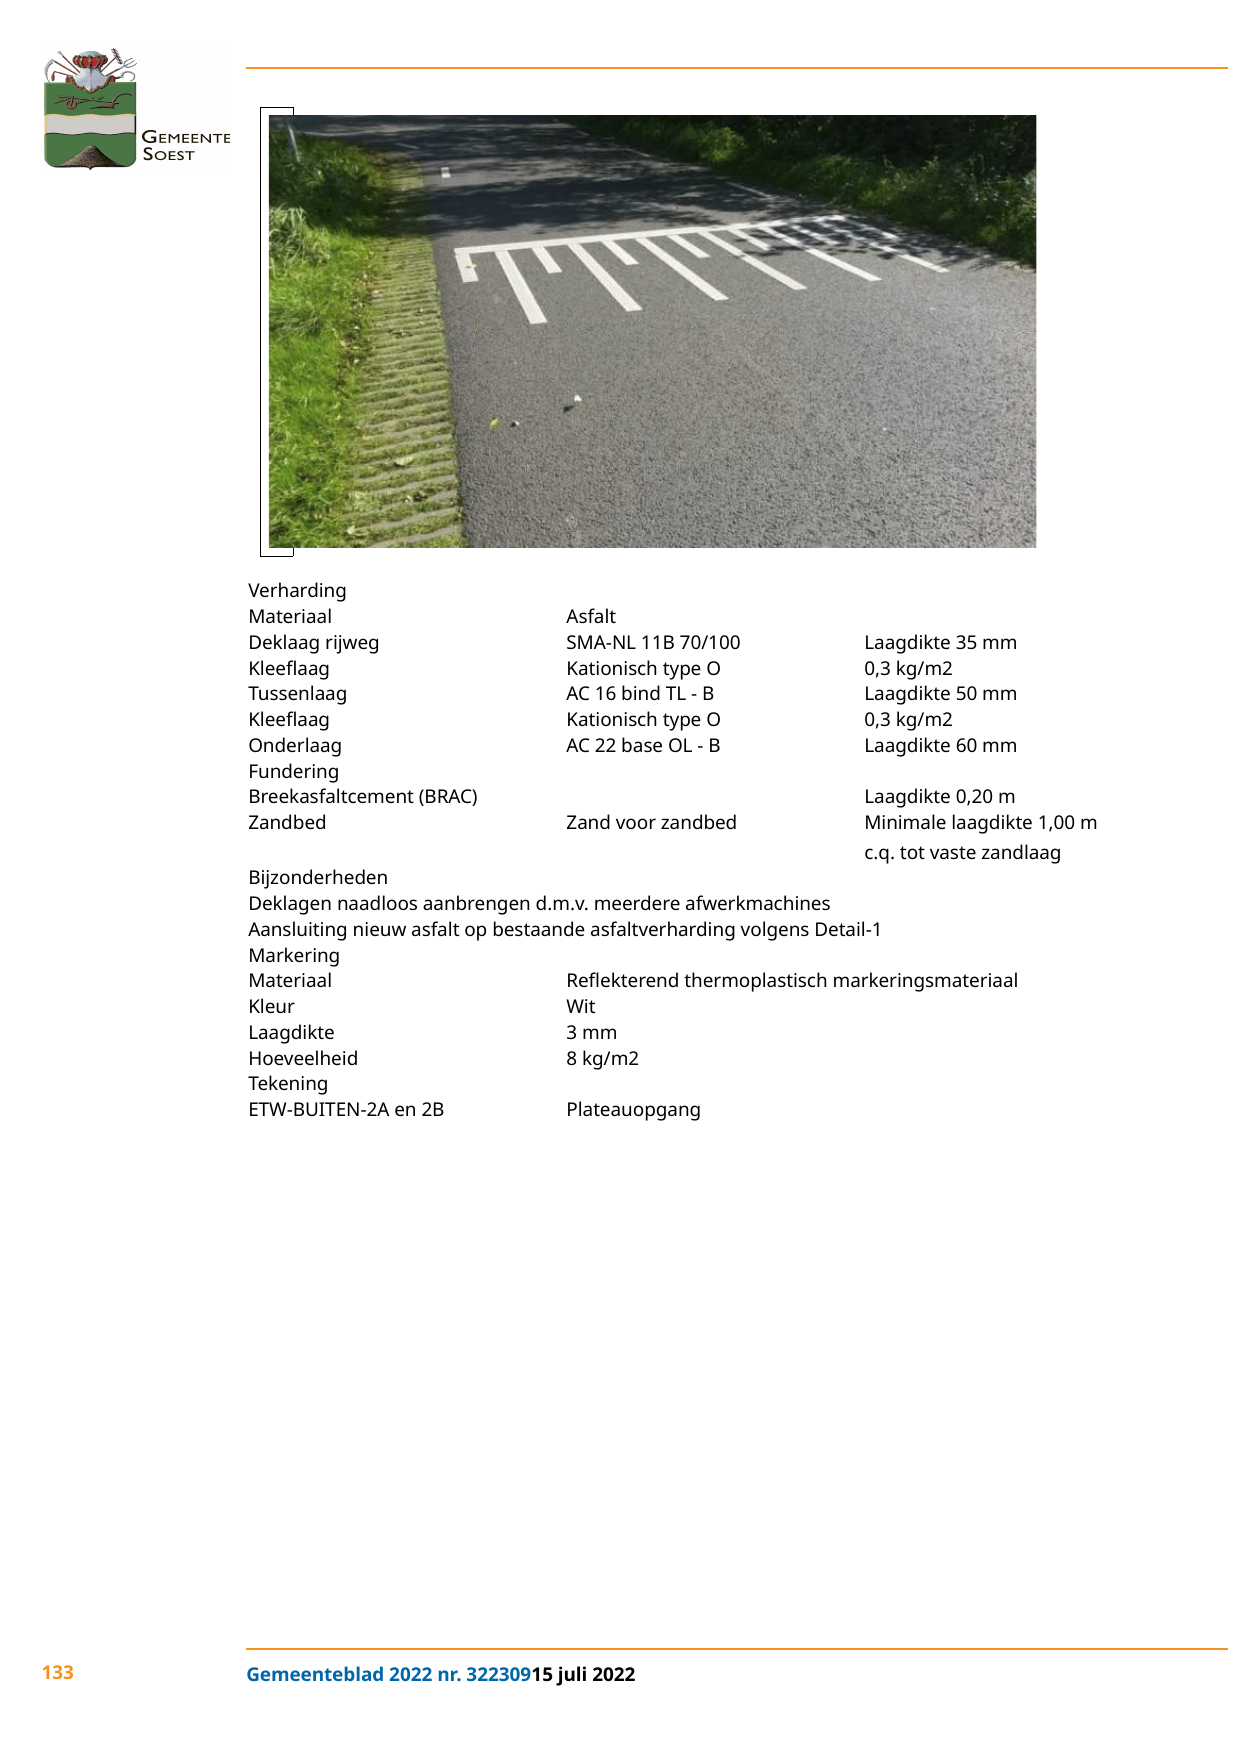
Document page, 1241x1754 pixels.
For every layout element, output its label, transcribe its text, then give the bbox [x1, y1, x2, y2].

table_cell AC 22 base OL - B [566, 732, 864, 758]
table_cell Kleeflaag [248, 706, 566, 732]
table_cell Aansluiting nieuw asfalt op bestaande asfaltverharding volgens Detail-1 [248, 916, 1152, 942]
table_cell Plateauopgang [566, 1096, 1152, 1122]
table_cell Laagdikte 0,20 m [864, 784, 1152, 809]
table_cell Fundering [248, 758, 1152, 783]
table_cell Asfalt [566, 604, 864, 629]
table_cell Materiaal [248, 968, 566, 993]
table_cell 3 mm [566, 1019, 1152, 1045]
picture [268, 115, 1037, 548]
table_cell Wit [566, 993, 1152, 1019]
table_cell Zand voor zandbed [566, 809, 864, 864]
table_header Verharding [248, 578, 1152, 603]
table_cell Laagdikte 50 mm [864, 681, 1152, 706]
table_cell 0,3 kg/m2 [864, 706, 1152, 732]
table_cell Laagdikte 60 mm [864, 732, 1152, 758]
table_cell Laagdikte [248, 1019, 566, 1045]
table_cell Onderlaag [248, 732, 566, 758]
table_cell Materiaal [248, 604, 566, 629]
table_cell Markering [248, 942, 1152, 967]
table_cell Kationisch type O [566, 655, 864, 681]
table_cell Tussenlaag [248, 681, 566, 706]
table_cell Reflekterend thermoplastisch markeringsmateriaal [566, 968, 1152, 993]
table_cell Breekasfaltcement (BRAC) [248, 784, 566, 809]
table_cell AC 16 bind TL - B [566, 681, 864, 706]
table_cell Kationisch type O [566, 706, 864, 732]
table_cell Tekening [248, 1070, 1152, 1096]
table_cell Minimale laagdikte 1,00 m c.q. tot vaste zandlaag [864, 809, 1152, 864]
table_cell Bijzonderheden [248, 865, 1152, 890]
table_cell Deklaag rijweg [248, 629, 566, 655]
table_cell Kleur [248, 993, 566, 1019]
table_cell SMA-NL 11B 70/100 [566, 629, 864, 655]
table_cell [566, 784, 864, 809]
table_cell Kleeflaag [248, 655, 566, 681]
table_cell Laagdikte 35 mm [864, 629, 1152, 655]
picture [41, 47, 231, 172]
table_cell Hoeveelheid [248, 1045, 566, 1070]
table_cell Zandbed [248, 809, 566, 864]
table_cell ETW-BUITEN-2A en 2B [248, 1096, 566, 1122]
table_cell 8 kg/m2 [566, 1045, 1152, 1070]
table_cell Deklagen naadloos aanbrengen d.m.v. meerdere afwerkmachines [248, 890, 1152, 916]
table_cell [864, 604, 1152, 629]
table_cell 0,3 kg/m2 [864, 655, 1152, 681]
